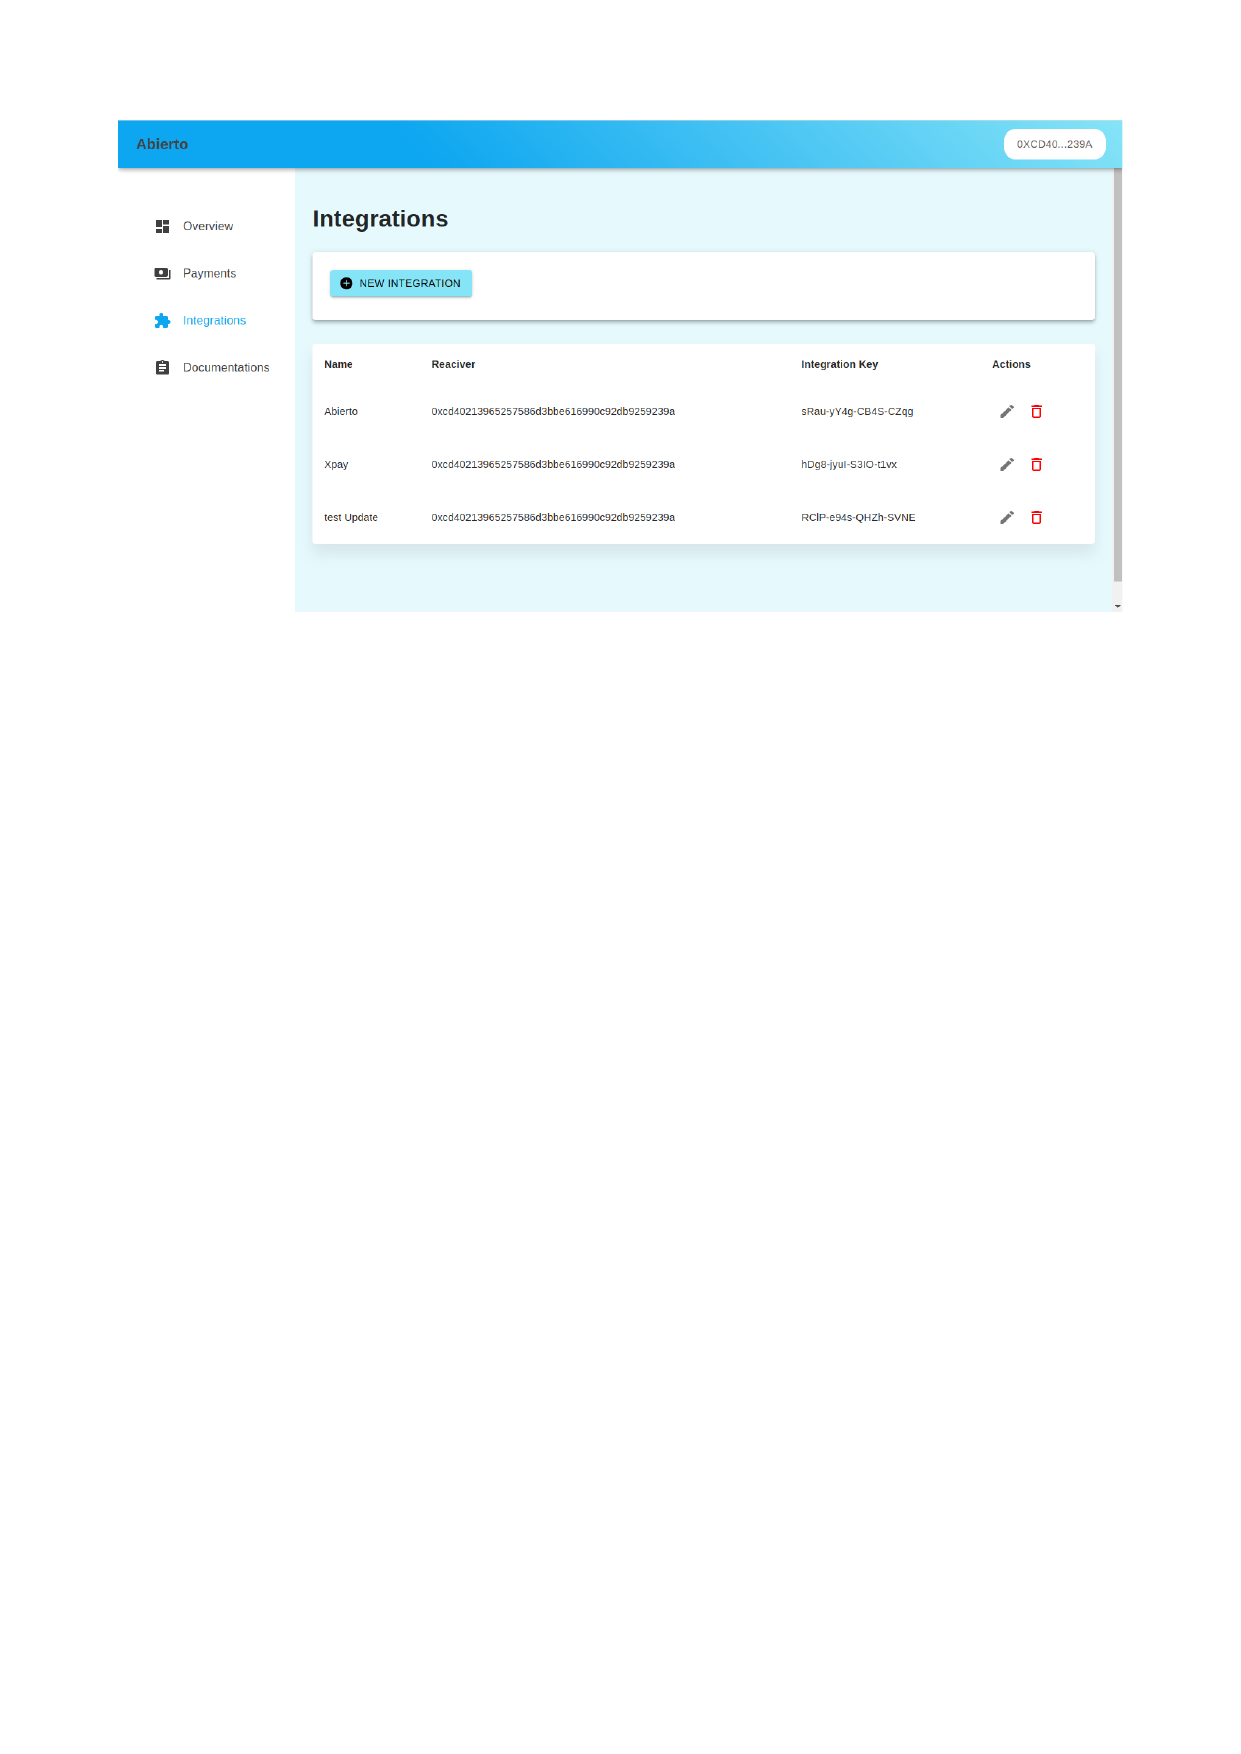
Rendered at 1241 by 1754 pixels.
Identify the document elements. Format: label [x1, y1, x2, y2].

picture [118, 118, 1123, 612]
